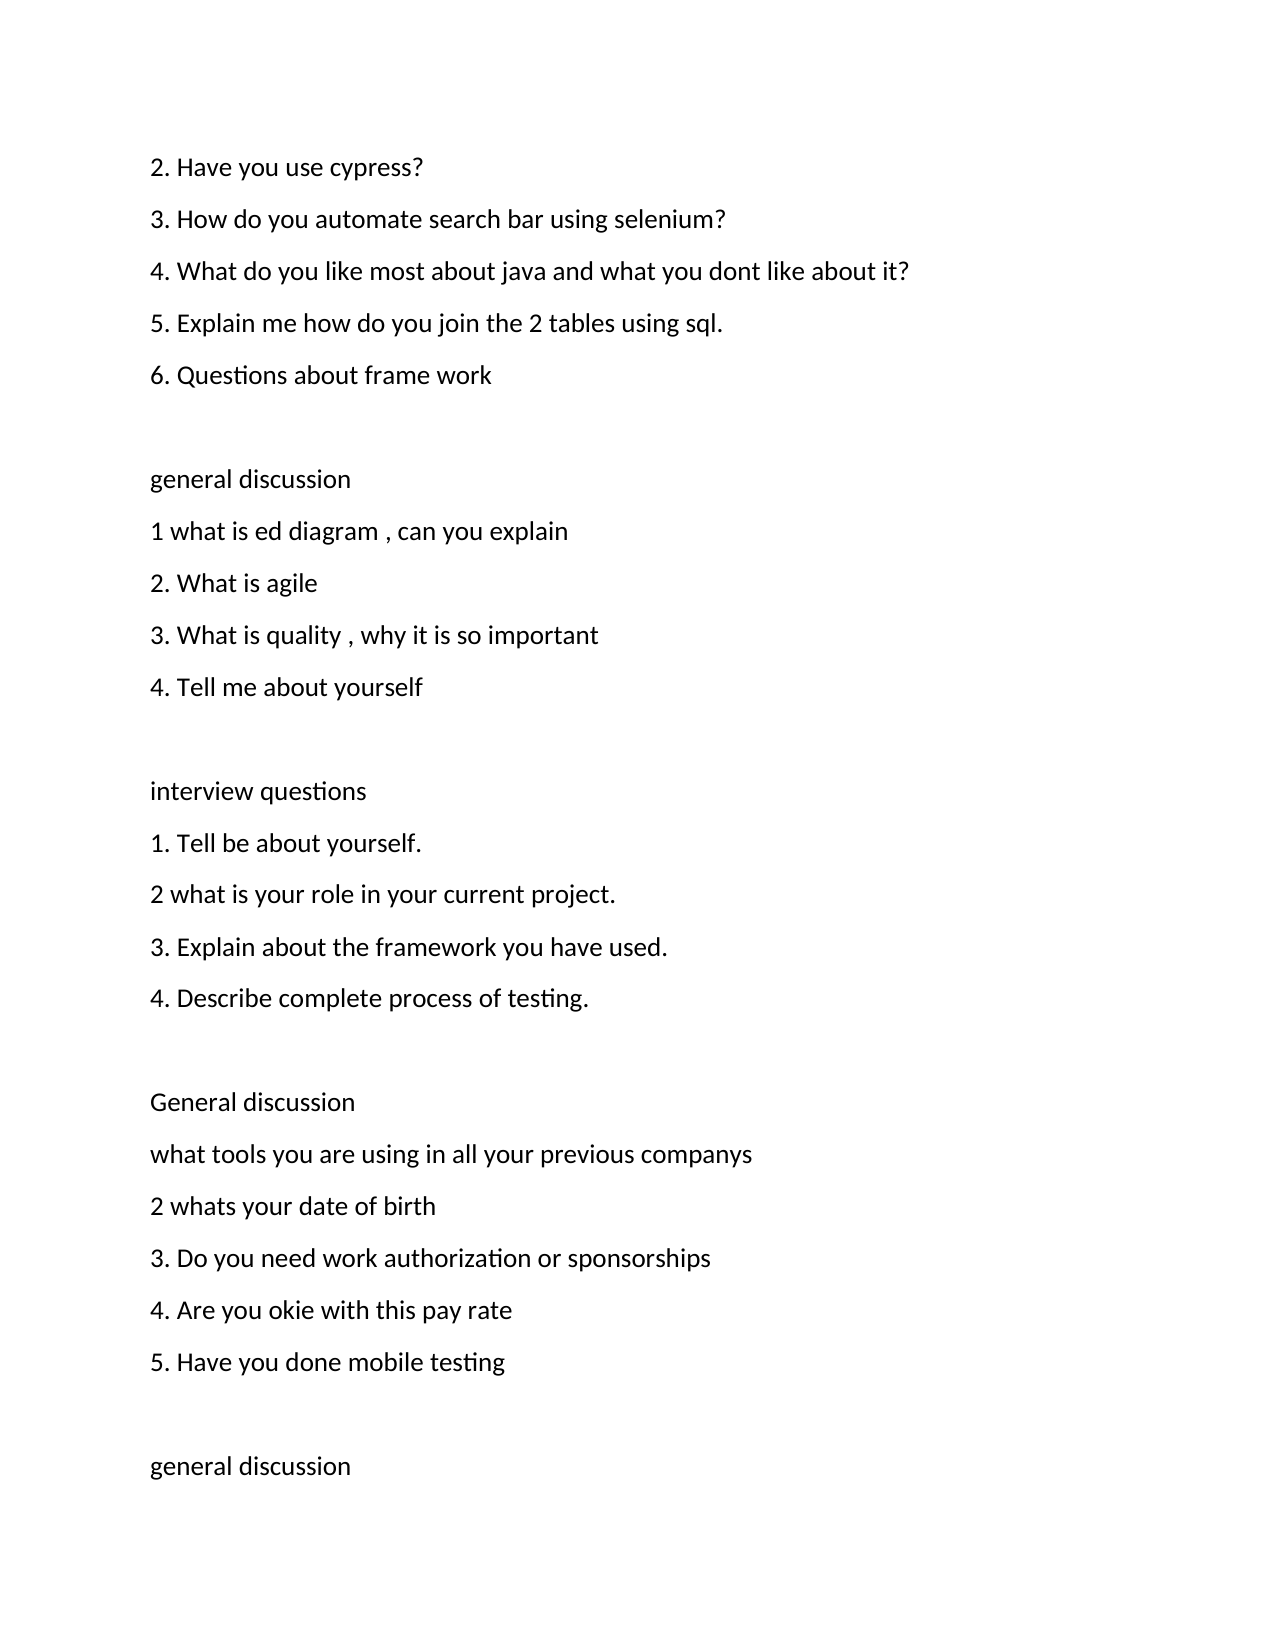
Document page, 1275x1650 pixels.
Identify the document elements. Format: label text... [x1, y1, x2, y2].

text 3. How do you automate search bar using selenium? [150, 202, 1125, 235]
text general discussion [150, 1449, 1125, 1482]
text interview questions [150, 774, 1125, 807]
text 2. What is agile [150, 566, 1125, 599]
text 2. Have you use cypress? [150, 150, 1125, 183]
text 2 whats your date of birth [150, 1189, 1125, 1223]
text General discussion [150, 1086, 1125, 1119]
text 4. Describe complete process of testing. [150, 982, 1125, 1015]
text 6. Questions about frame work [150, 358, 1125, 391]
text 3. What is quality , why it is so important [150, 618, 1125, 651]
text 5. Explain me how do you join the 2 tables using sql. [150, 306, 1125, 339]
text 1. Tell be about yourself. [150, 826, 1125, 859]
text 4. Tell me about yourself [150, 670, 1125, 703]
text 4. Are you okie with this pay rate [150, 1293, 1125, 1327]
text general discussion [150, 462, 1125, 495]
text 4. What do you like most about java and what you dont like about it? [150, 254, 1125, 287]
text 5. Have you done mobile testing [150, 1346, 1125, 1378]
text 3. Do you need work authorization or sponsorships [150, 1242, 1125, 1274]
text 1 what is ed diagram , can you explain [150, 514, 1125, 547]
text 3. Explain about the framework you have used. [150, 930, 1125, 963]
text 2 what is your role in your current project. [150, 878, 1125, 911]
text what tools you are using in all your previous companys [150, 1138, 1125, 1171]
